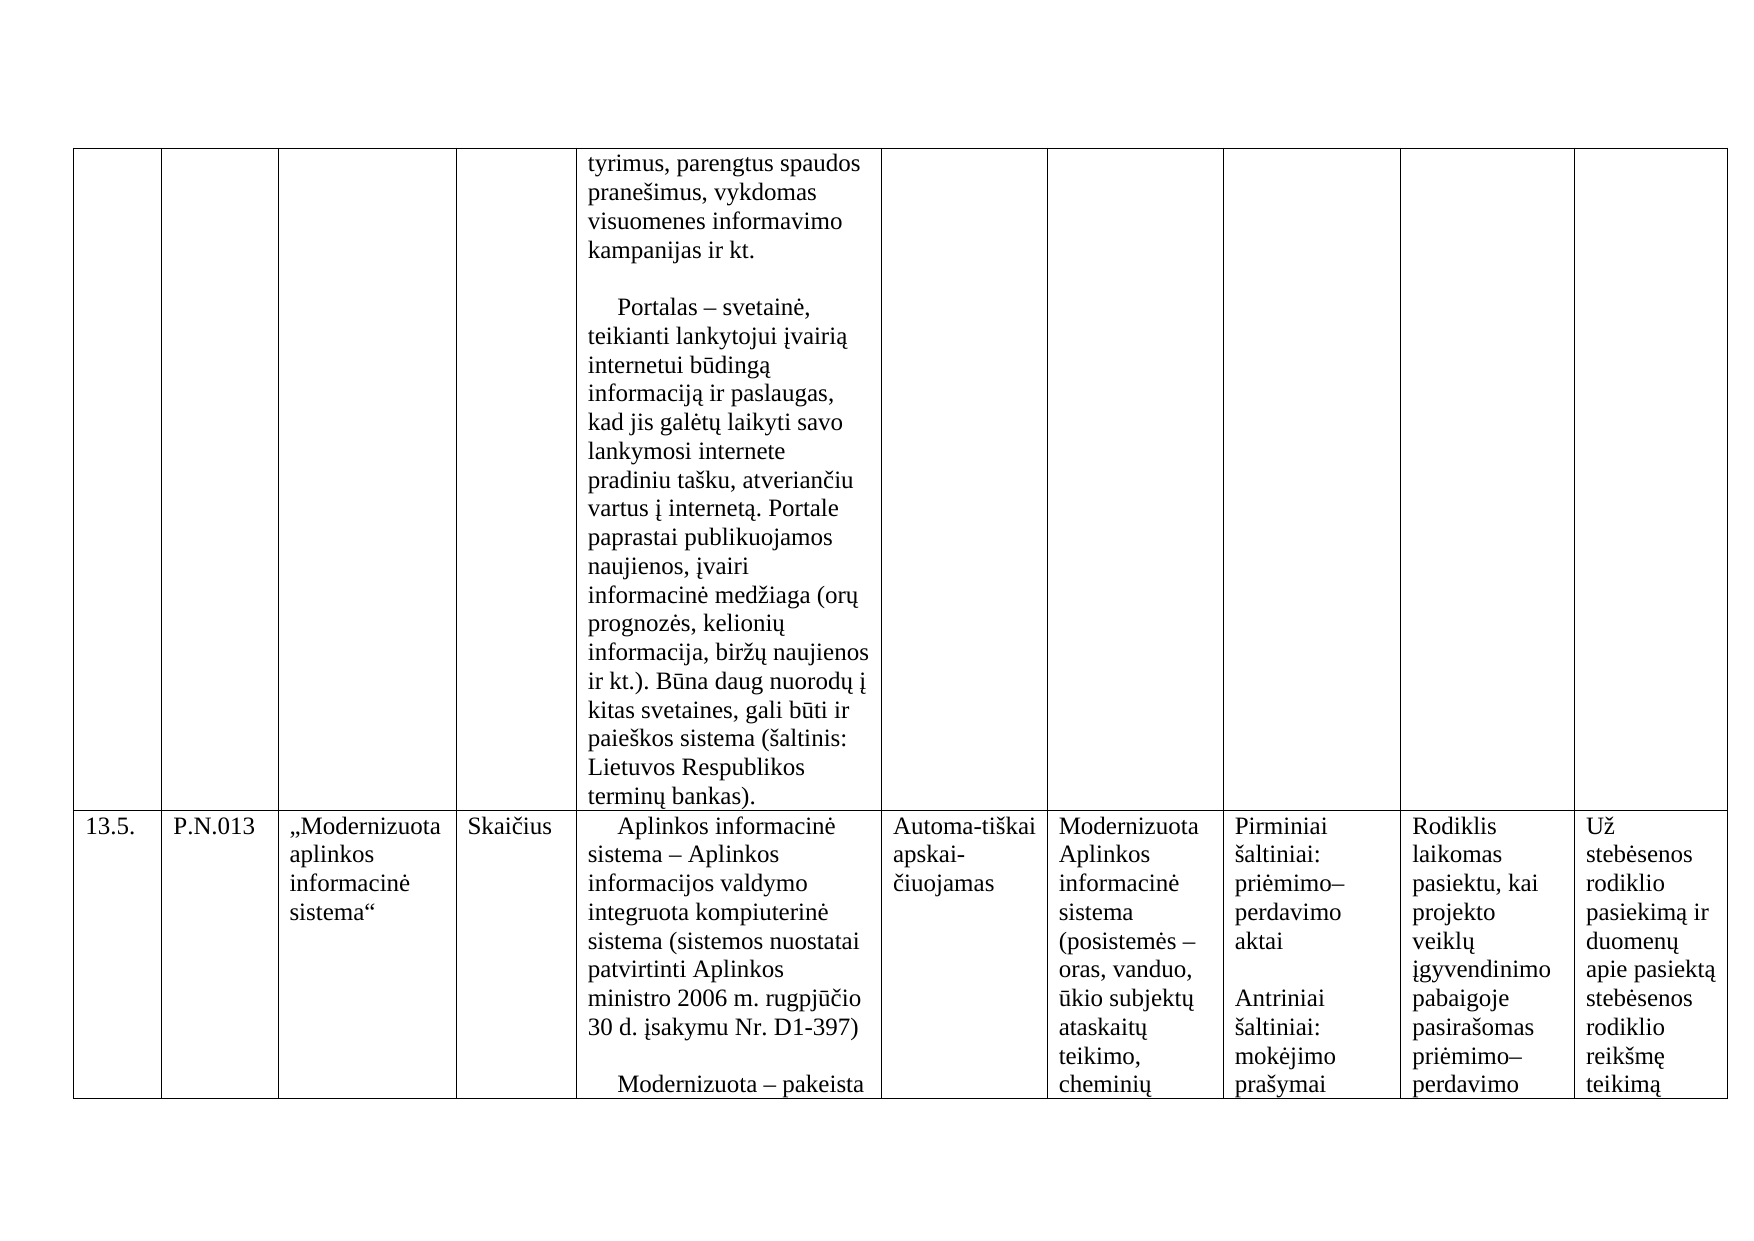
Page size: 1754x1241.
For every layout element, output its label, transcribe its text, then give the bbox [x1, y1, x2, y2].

table_cell [1224, 149, 1400, 810]
table_cell Aplinkos informacinė sistema – Aplinkos informacijos valdymo integruota kompiuterinė sistema (sistemos nuostatai patvirtinti Aplinkos ministro 2006 m. rugpjūčio 30 d. įsakymu Nr. D1-397) Modernizuota – pakeista [577, 811, 881, 1098]
table_cell Rodiklis laikomas pasiektu, kai projekto veiklų įgyvendinimo pabaigoje pasirašomas priėmimo–perdavimo [1401, 811, 1574, 1098]
table_cell Automa-tiškai apskai-čiuojamas [882, 811, 1047, 1098]
table_cell [162, 149, 278, 810]
table_cell [1575, 149, 1727, 810]
table_cell [457, 149, 576, 810]
table_cell P.N.013 [162, 811, 278, 1098]
table_cell tyrimus, parengtus spaudos pranešimus, vykdomas visuomenes informavimo kampanijas ir kt. Portalas – svetainė, teikianti lankytojui įvairią internetui būdingą informaciją ir paslaugas, kad jis galėtų laikyti savo lankymosi internete pradiniu tašku, atveriančiu vartus į internetą. Portale paprastai publikuojamos naujienos, įvairi informacinė medžiaga (orų prognozės, kelionių informacija, biržų naujienos ir kt.). Būna daug nuorodų į kitas svetaines, gali būti ir paieškos sistema (šaltinis: Lietuvos Respublikos terminų bankas). [577, 149, 881, 810]
table_cell „Modernizuota aplinkos informacinė sistema“ [279, 811, 456, 1098]
table_cell [74, 149, 161, 810]
table_cell Už stebėsenos rodiklio pasiekimą ir duomenų apie pasiektą stebėsenos rodiklio reikšmę teikimą [1575, 811, 1727, 1098]
table_cell [279, 149, 456, 810]
table_cell [1048, 149, 1223, 810]
table_cell [1401, 149, 1574, 810]
table_cell [882, 149, 1047, 810]
table_cell 13.5. [74, 811, 161, 1098]
table_cell Pirminiai šaltiniai: priėmimo–perdavimo aktai Antriniai šaltiniai: mokėjimo prašymai [1224, 811, 1400, 1098]
table_cell Modernizuota Aplinkos informacinė sistema (posistemės – oras, vanduo, ūkio subjektų ataskaitų teikimo, cheminių [1048, 811, 1223, 1098]
table_cell Skaičius [457, 811, 576, 1098]
